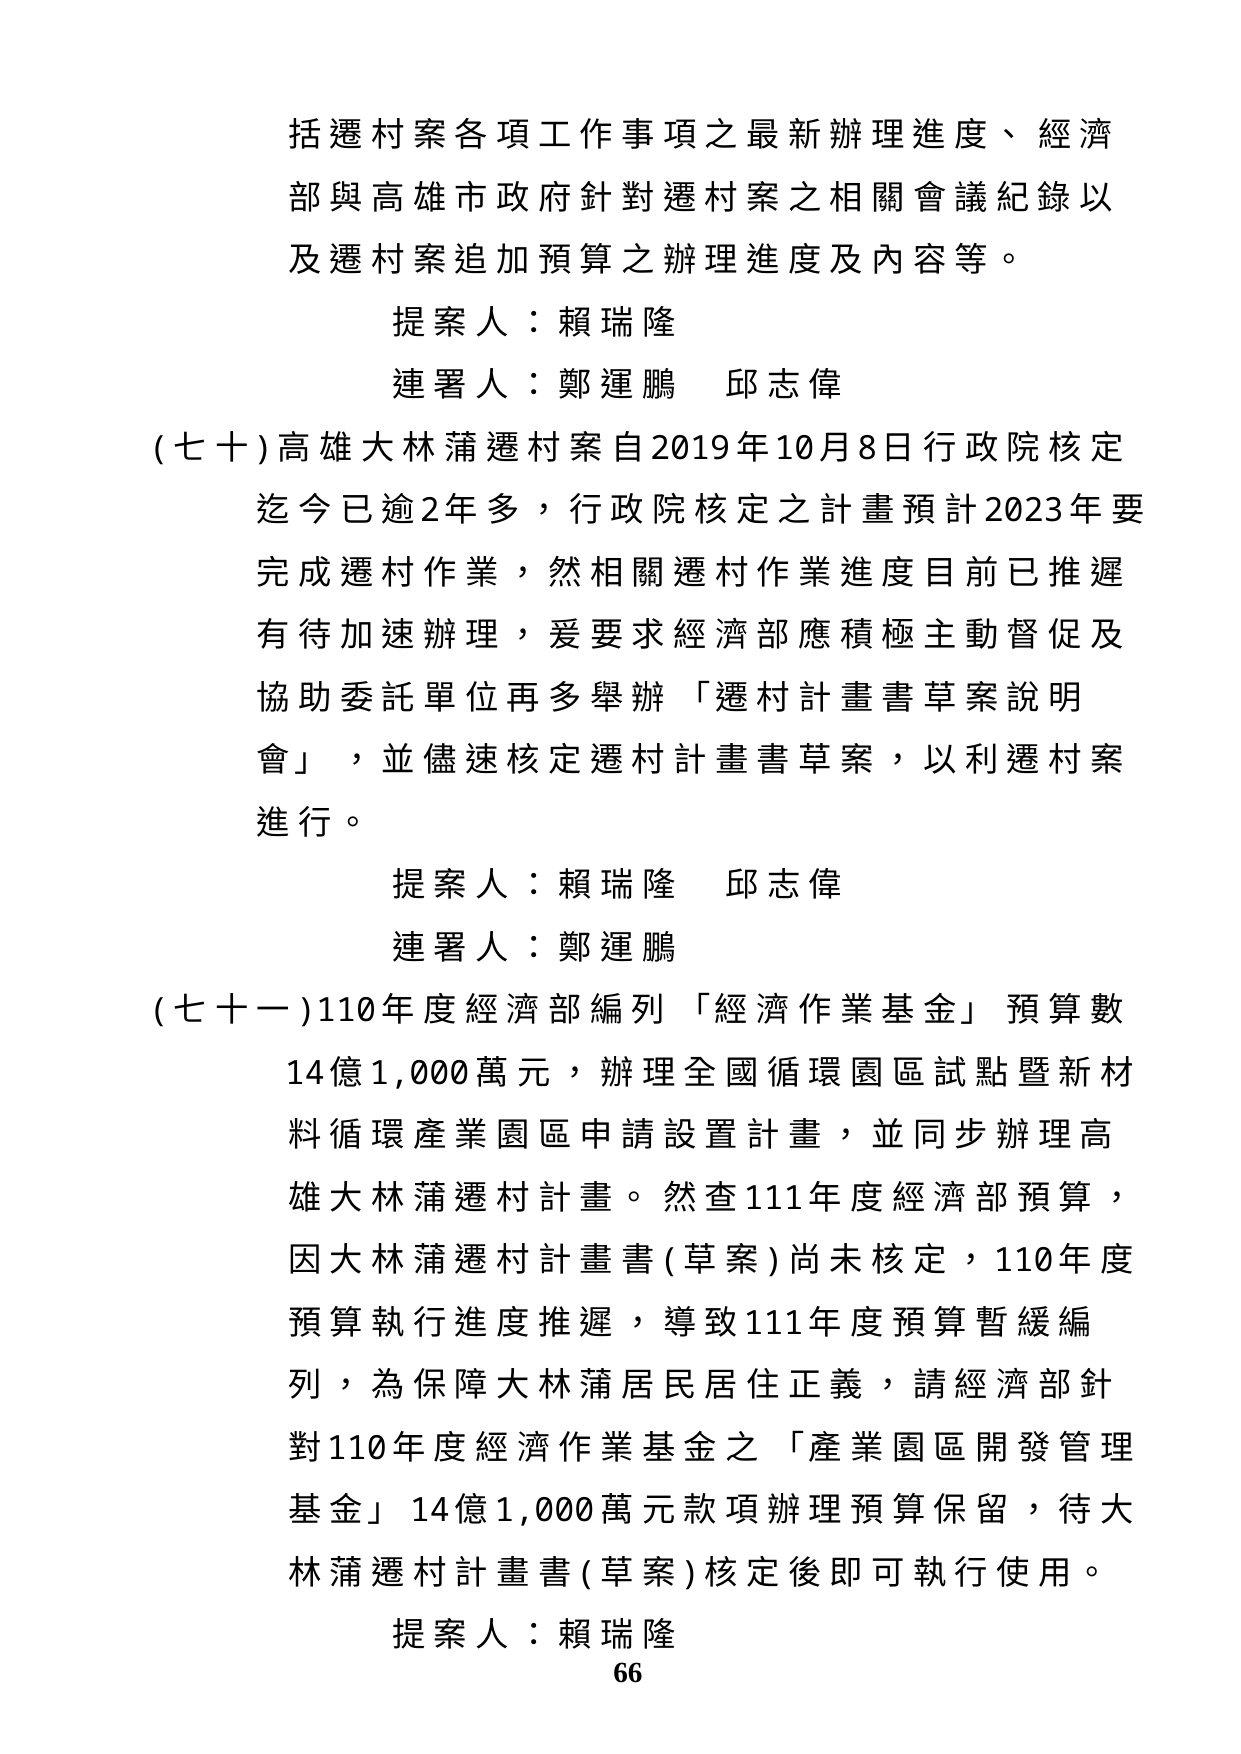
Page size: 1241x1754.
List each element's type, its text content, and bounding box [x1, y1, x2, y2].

text 連署人：鄭運鵬 [384, 903, 1044, 966]
text 括遷村案各項工作事項之最新辦理進度、經濟部與高雄市政府針對遷村案之相關會議紀錄以及遷村案追加預算之辦理進度及內容等。 [140, 91, 1148, 278]
text 連署人：鄭運鵬 邱志偉 [384, 341, 1044, 403]
text (七十)高雄大林蒲遷村案自2019年10月8日行政院核定迄今已逾2年多，行政院核定之計畫預計2023年要完成遷村作業，然相關遷村作業進度目前已推遲有待加速辦理，爰要求經濟部應積極主動督促及協助委託單位再多舉辦「遷村計畫書草案說明會」，並儘速核定遷村計畫書草案，以利遷村案進行。 [140, 403, 1148, 841]
text 提案人：賴瑞隆 邱志偉 [384, 841, 1044, 903]
text 提案人：賴瑞隆 [384, 1591, 1044, 1653]
text (七十一)110年度經濟部編列「經濟作業基金」預算數14億1,000萬元，辦理全國循環園區試點暨新材料循環產業園區申請設置計畫，並同步辦理高雄大林蒲遷村計畫。然查111年度經濟部預算，因大林蒲遷村計畫書(草案)尚未核定，110年度預算執行進度推遲，導致111年度預算暫緩編列，為保障大林蒲居民居住正義，請經濟部針對110年度經濟作業基金之「產業園區開發管理基金」14億1,000萬元款項辦理預算保留，待大林蒲遷村計畫書(草案)核定後即可執行使用。 [140, 966, 1148, 1591]
text 提案人：賴瑞隆 [384, 278, 1044, 341]
